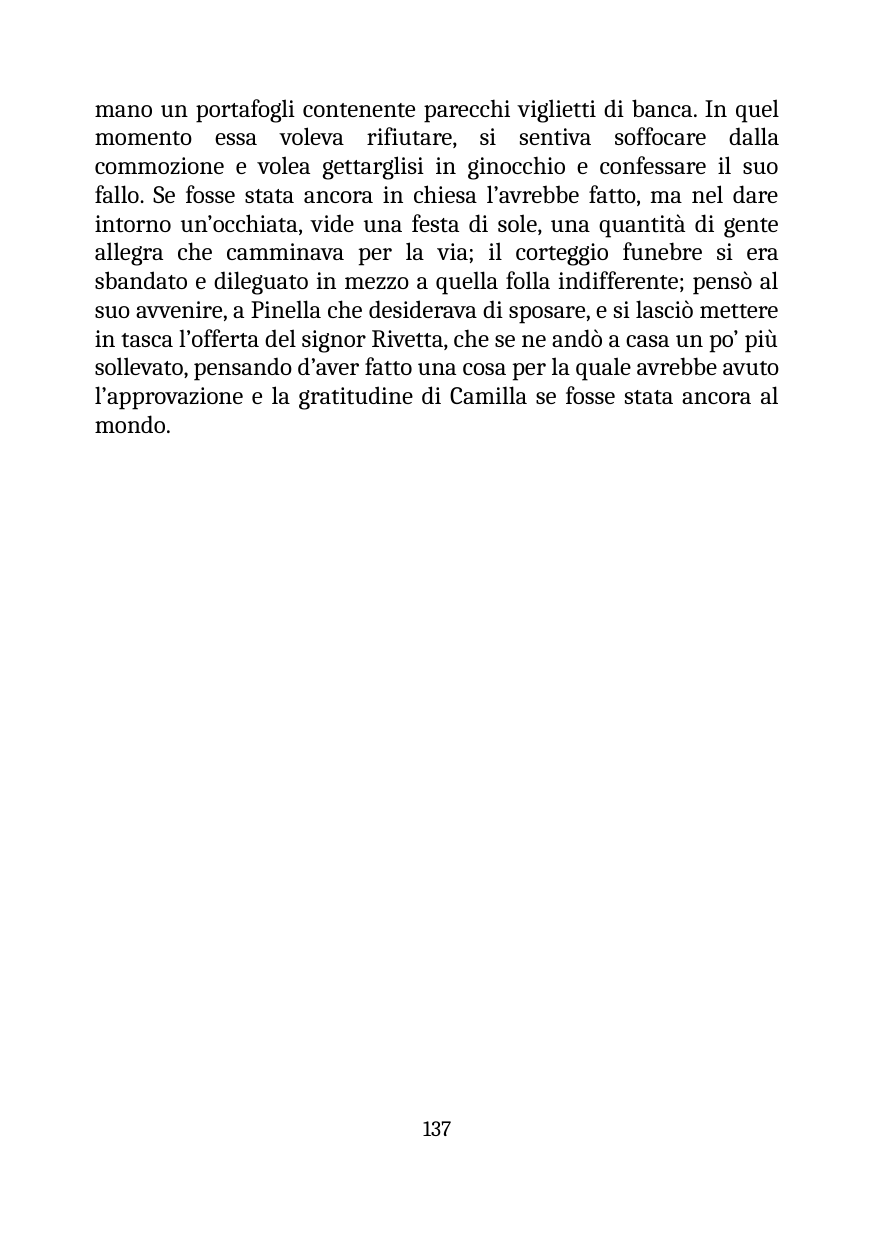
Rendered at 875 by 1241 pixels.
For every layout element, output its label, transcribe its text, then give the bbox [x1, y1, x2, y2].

text mano un portafogli contenente parecchi viglietti di banca. In quel momento essa voleva rifiutare, si sentiva soffocare dalla commozione e volea gettarglisi in ginocchio e confessare il suo fallo. Se fosse stata ancora in chiesa l’avrebbe fatto, ma nel dare intorno un’occhiata, vide una festa di sole, una quantità di gente allegra che camminava per la via; il corteggio funebre si era sbandato e dileguato in mezzo a quella folla indifferente; pensò al suo avvenire, a Pinella che desiderava di sposare, e si lasciò mettere in tasca l’offerta del signor Rivetta, che se ne andò a casa un po’ più sollevato, pensando d’aver fatto una cosa per la quale avrebbe avuto l’approvazione e la gratitudine di Camilla se fosse stata ancora al mondo. [94, 94, 779, 439]
